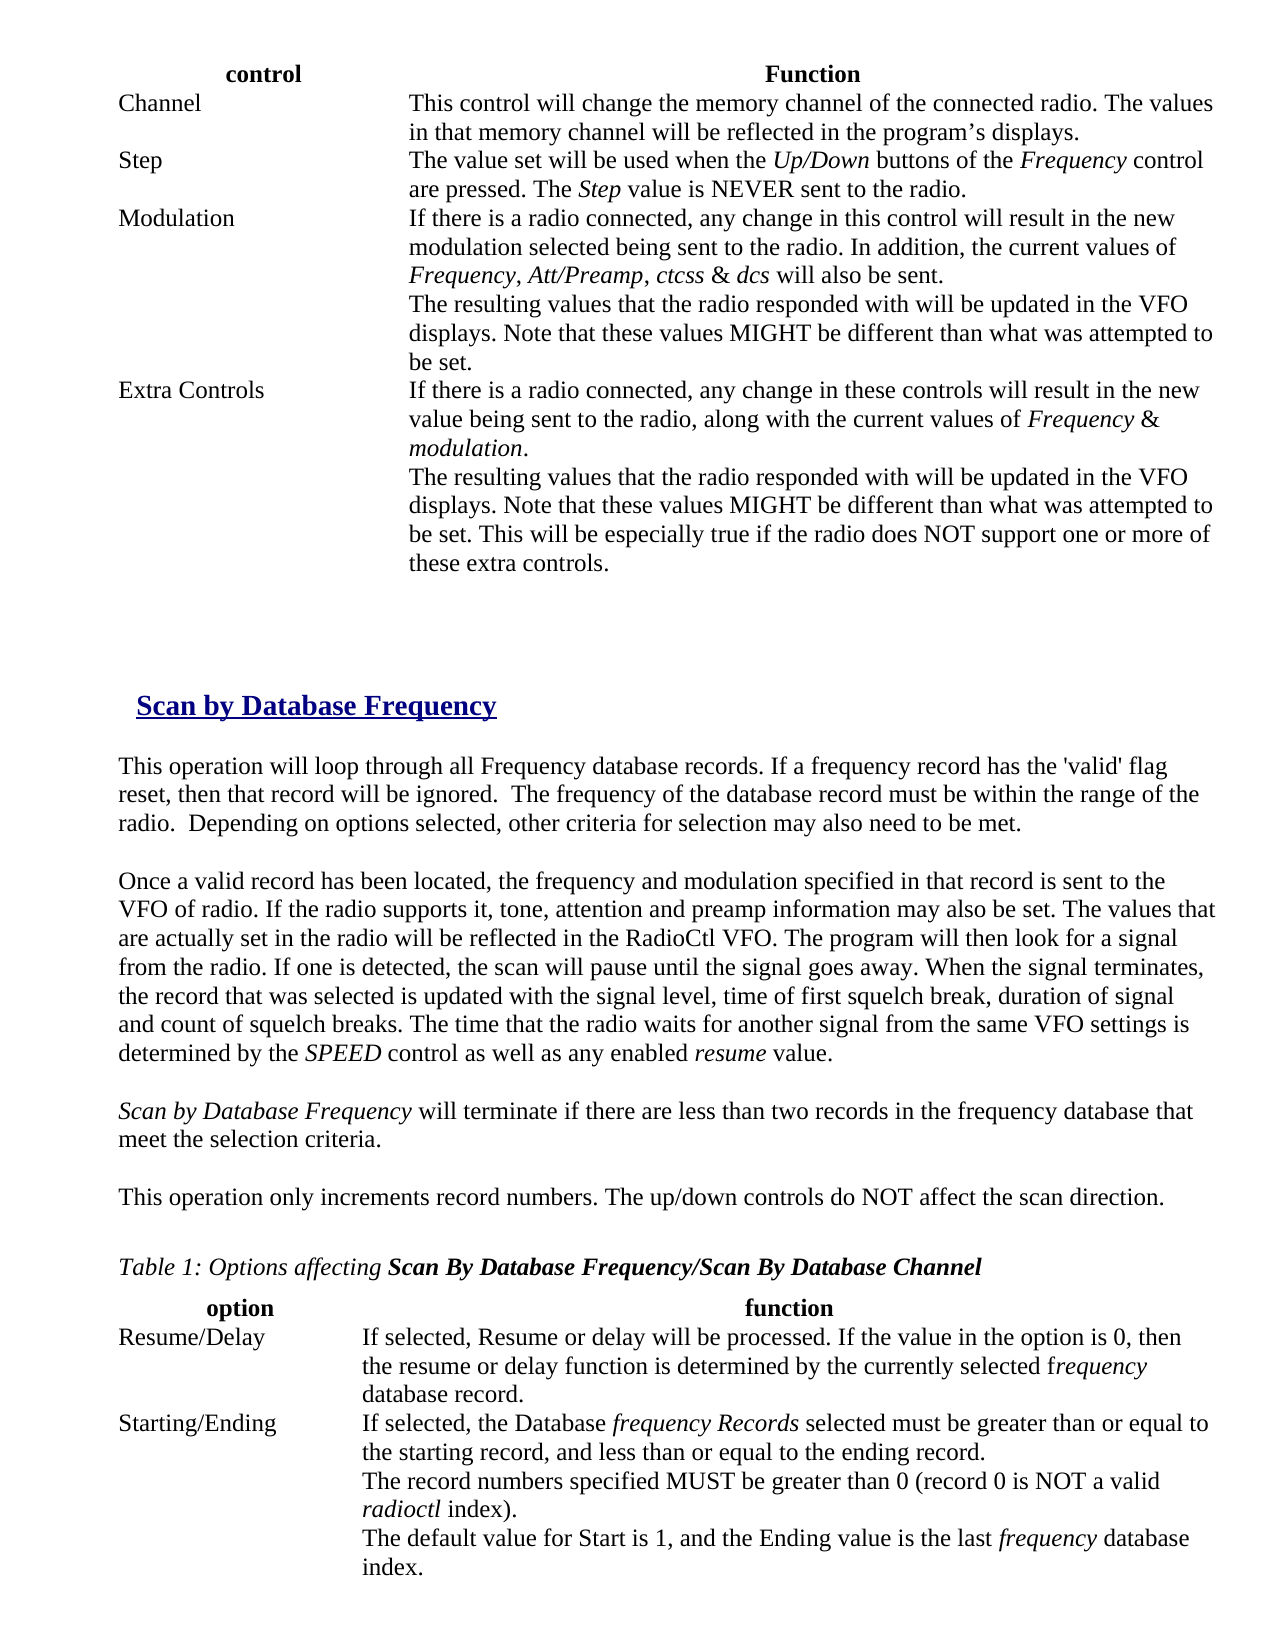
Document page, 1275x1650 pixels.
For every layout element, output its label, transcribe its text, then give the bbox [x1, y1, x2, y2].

table_cell If there is a radio connected, any change in these controls will result in the new value being sent to the radio, along with the current values of Frequency & modulation. The resulting values that the radio responded with will be updated in the VFO displays. Note that these values MIGHT be different than what was attempted to be set. This will be especially true if the radio does NOT support one or more of these extra controls. [409, 375, 1217, 577]
text Once a valid record has been located, the frequency and modulation specified in that record is sent to the VFO of radio. If the radio supports it, tone, attention and preamp information may also be set. The values that are actually set in the radio will be reflected in the RadioCtl VFO. The program will then look for a signal from the radio. If one is detected, the scan will pause until the signal goes away. When the signal terminates, the record that was selected is updated with the signal level, time of first squelch break, duration of signal and count of squelch breaks. The time that the radio waits for another signal from the same VFO settings is determined by the SPEED control as well as any enabled resume value. [118, 866, 1216, 1067]
table_cell The value set will be used when the Up/Down buttons of the Frequency control are pressed. The Step value is NEVER sent to the radio. [409, 145, 1217, 203]
table_cell Starting/Ending [118, 1408, 362, 1581]
table_cell Step [118, 145, 409, 203]
text This operation only increments record numbers. The up/down controls do NOT affect the scan direction. [118, 1182, 1216, 1211]
text Scan by Database Frequency will terminate if there are less than two records in the frequency database that meet the selection criteria. [118, 1096, 1216, 1153]
subtitle Scan by Database Frequency [136, 688, 1216, 721]
table_cell Resume/Delay [118, 1322, 362, 1408]
table_cell If there is a radio connected, any change in this control will result in the new modulation selected being sent to the radio. In addition, the current values of Frequency, Att/Preamp, ctcss & dcs will also be sent. The resulting values that the radio responded with will be updated in the VFO displays. Note that these values MIGHT be different than what was attempted to be set. [409, 203, 1217, 375]
table_cell This control will change the memory channel of the connected radio. The values in that memory channel will be reflected in the program’s displays. [409, 88, 1217, 145]
table_cell If selected, the Database frequency Records selected must be greater than or equal to the starting record, and less than or equal to the ending record. The record numbers specified MUST be greater than 0 (record 0 is NOT a valid radioctl index). The default value for Start is 1, and the Ending value is the last frequency database index. [362, 1408, 1217, 1581]
table_header control [118, 59, 409, 88]
table_cell Extra Controls [118, 375, 409, 577]
text Table 1: Options affecting Scan By Database Frequency/Scan By Database Channel [118, 1252, 1216, 1281]
table_header function [362, 1293, 1217, 1322]
table_cell If selected, Resume or delay will be processed. If the value in the option is 0, then the resume or delay function is determined by the currently selected frequency database record. [362, 1322, 1217, 1408]
table_header Function [409, 59, 1217, 88]
table_cell Modulation [118, 203, 409, 375]
table_cell Channel [118, 88, 409, 145]
table_header option [118, 1293, 362, 1322]
text This operation will loop through all Frequency database records. If a frequency record has the 'valid' flag reset, then that record will be ignored. The frequency of the database record must be within the range of the radio. Depending on options selected, other criteria for selection may also need to be met. [118, 751, 1216, 837]
